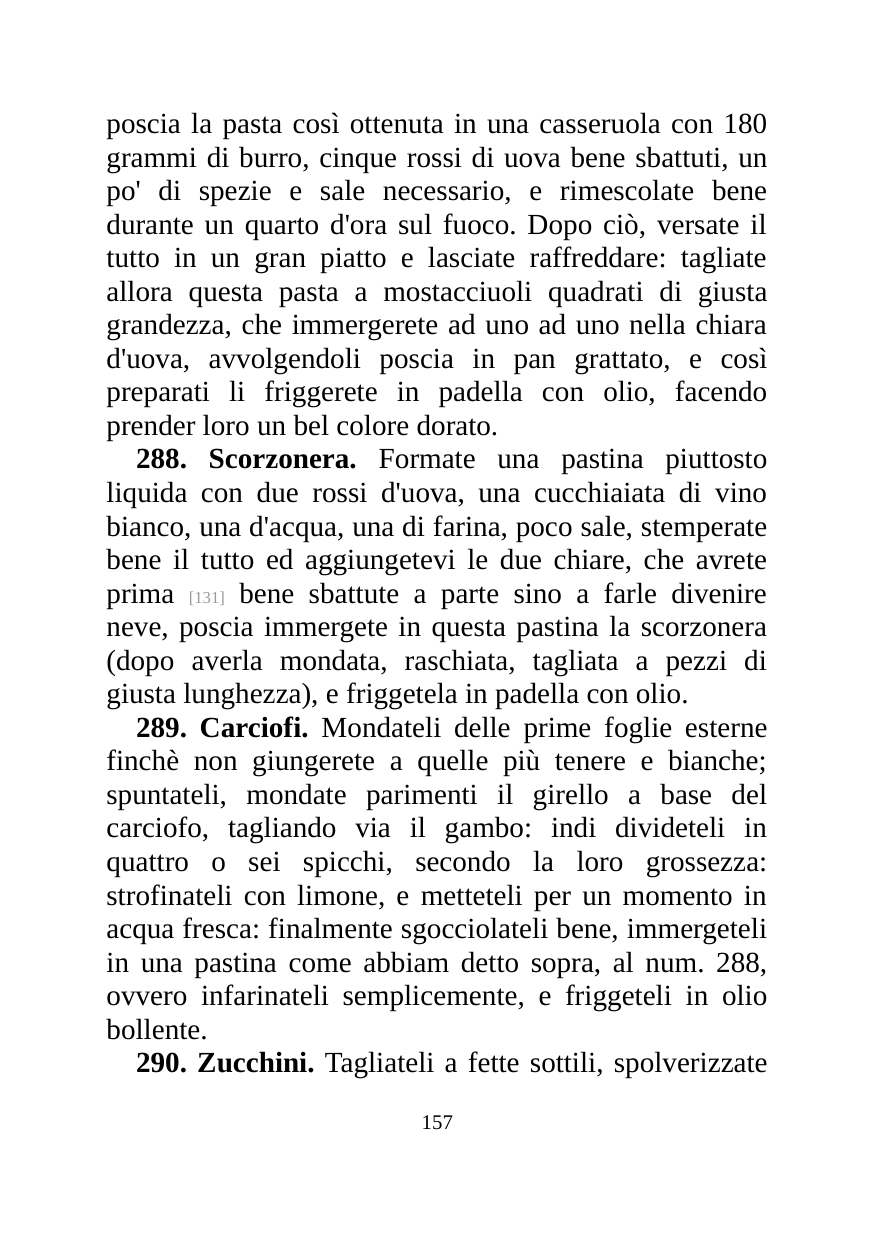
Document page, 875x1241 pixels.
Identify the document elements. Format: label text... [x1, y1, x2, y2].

text 290. Zucchini. Tagliateli a fette sottili, spolverizzate [106, 1045, 768, 1079]
text 289. Carciofi. Mondateli delle prime foglie esterne finchè non giungerete a quelle più tenere e bianche; spuntateli, mondate parimenti il girello a base del carciofo, tagliando via il gambo: indi divideteli in quattro o sei spicchi, secondo la loro grossezza: strofinateli con limone, e metteteli per un momento in acqua fresca: finalmente sgocciolateli bene, immergeteli in una pastina come abbiam detto sopra, al num. 288, ovvero infarinateli semplicemente, e friggeteli in olio bollente. [106, 710, 768, 1045]
text poscia la pasta così ottenuta in una casseruola con 180 grammi di burro, cinque rossi di uova bene sbattuti, un po' di spezie e sale necessario, e rimescolate bene durante un quarto d'ora sul fuoco. Dopo ciò, versate il tutto in un gran piatto e lasciate raffreddare: tagliate allora questa pasta a mostacciuoli quadrati di giusta grandezza, che immergerete ad uno ad uno nella chiara d'uova, avvolgendoli poscia in pan grattato, e così preparati li friggerete in padella con olio, facendo prender loro un bel colore dorato. [106, 106, 768, 442]
text 288. Scorzonera. Formate una pastina piuttosto liquida con due rossi d'uova, una cucchiaiata di vino bianco, una d'acqua, una di farina, poco sale, stemperate bene il tutto ed aggiungetevi le due chiare, che avrete prima [131] bene sbattute a parte sino a farle divenire neve, poscia immergete in questa pastina la scorzonera (dopo averla mondata, raschiata, tagliata a pezzi di giusta lunghezza), e friggetela in padella con olio. [106, 442, 768, 710]
